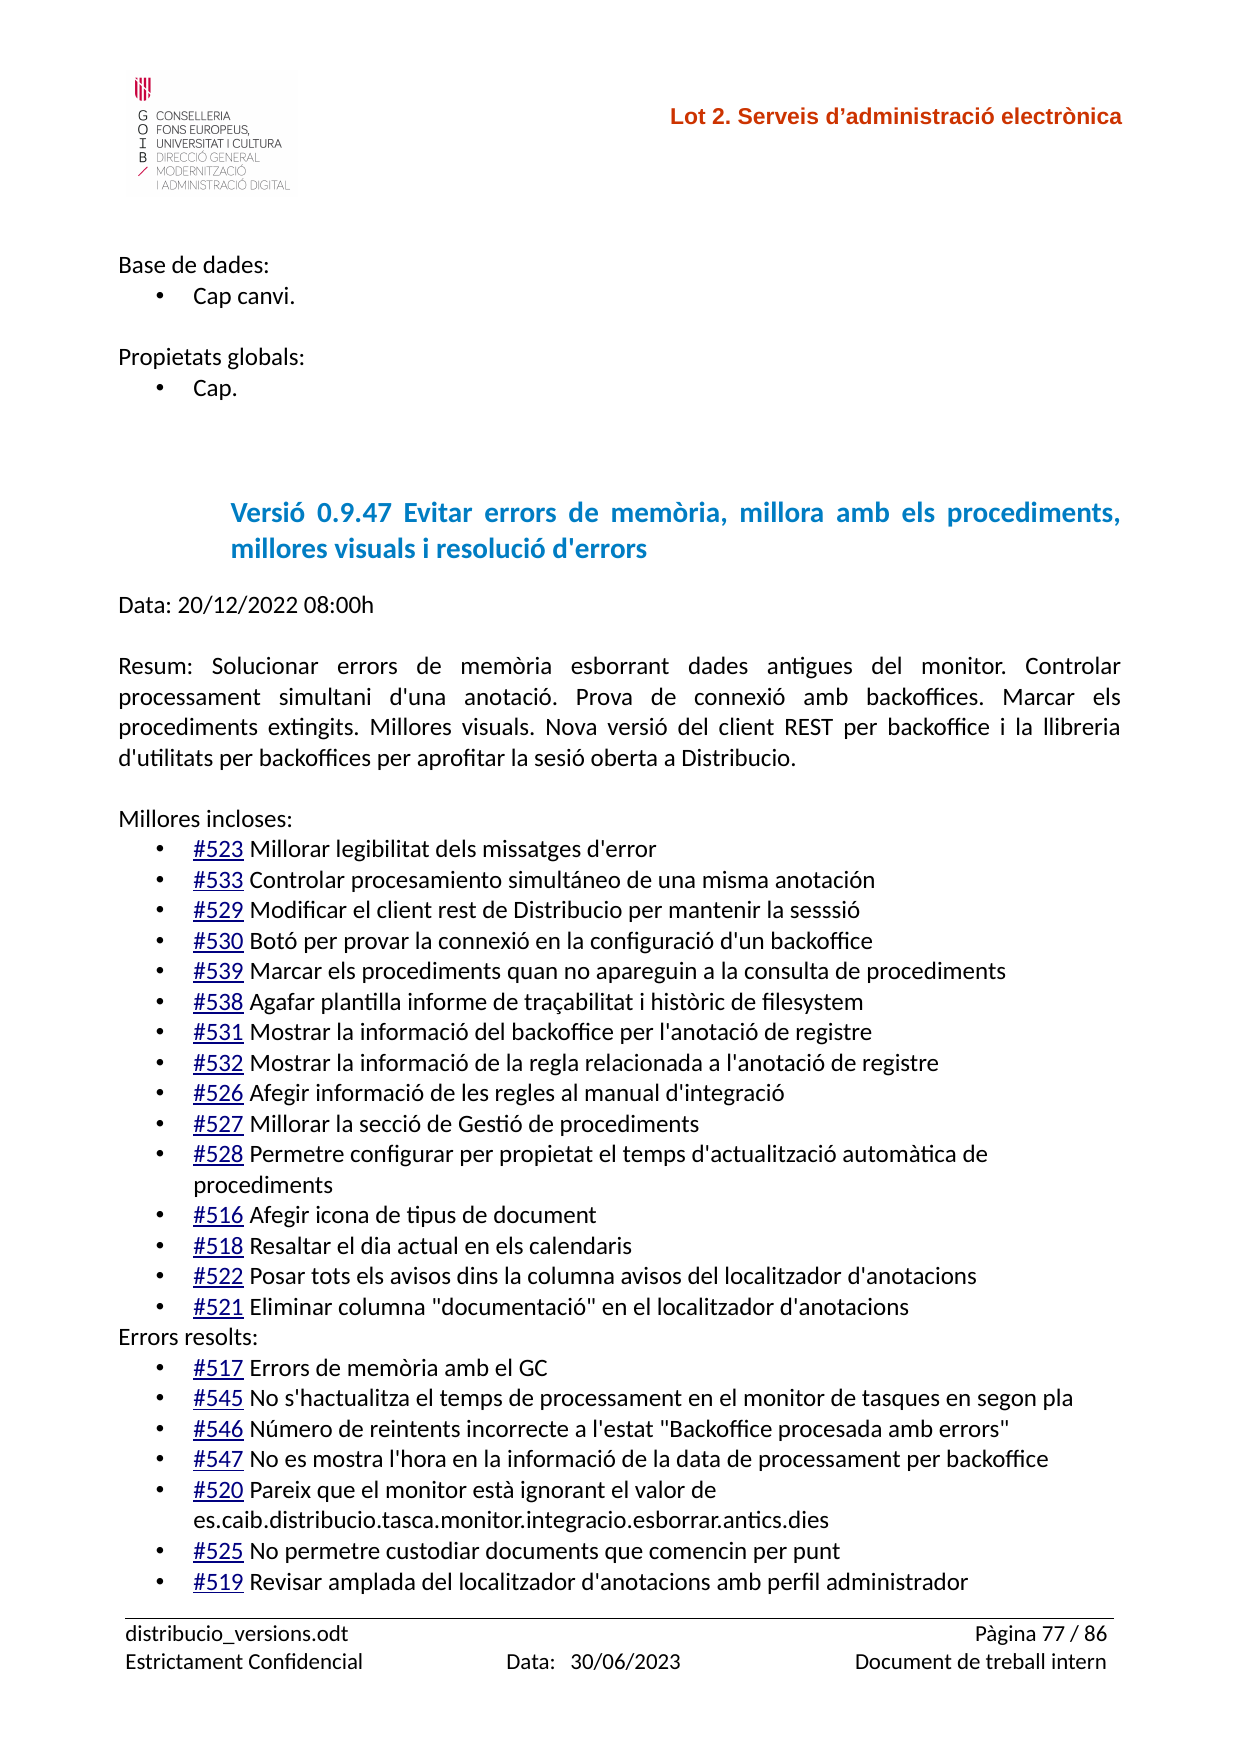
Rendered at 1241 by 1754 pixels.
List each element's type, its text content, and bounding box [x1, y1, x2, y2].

list #530 Botó per provar la connexió en la configuració d'un backoffice [156, 925, 1122, 955]
list #545 No s'hactualitza el temps de processament en el monitor de tasques en segon pla [156, 1383, 1122, 1413]
picture [126, 70, 299, 197]
list #517 Errors de memòria amb el GC [156, 1352, 1122, 1383]
text Errors resolts: [118, 1322, 1122, 1352]
list Cap canvi. [156, 280, 1122, 311]
list #518 Resaltar el dia actual en els calendaris [156, 1230, 1122, 1261]
list #526 Afegir informació de les regles al manual d'integració [156, 1077, 1122, 1108]
text Propietats globals: [118, 341, 1122, 372]
subtitle Versió 0.9.47 Evitar errors de memòria, millora amb els procediments, millores visuals i resolució d'errors [153, 494, 1122, 565]
list #523 Millorar legibilitat dels missatges d'error [156, 833, 1122, 864]
text Resum: Solucionar errors de memòria esborrant dades antigues del monitor. Controlar processament simultani d'una anotació. Prova de connexió amb backoffices. Marcar els procediments extingits. Millores visuals. Nova versió del client REST per backoffice i la llibreria d'utilitats per backoffices per aprofitar la sesió oberta a Distribucio. [118, 650, 1122, 772]
list #531 Mostrar la informació del backoffice per l'anotació de registre [156, 1016, 1122, 1047]
list #538 Agafar plantilla informe de traçabilitat i històric de filesystem [156, 986, 1122, 1016]
list #527 Millorar la secció de Gestió de procediments [156, 1108, 1122, 1138]
text Base de dades: [118, 250, 1122, 280]
list Cap. [156, 372, 1122, 402]
list #516 Afegir icona de tipus de document [156, 1199, 1122, 1230]
list #533 Controlar procesamiento simultáneo de una misma anotación [156, 864, 1122, 894]
list #546 Número de reintents incorrecte a l'estat "Backoffice procesada amb errors" [156, 1413, 1122, 1444]
list #520 Pareix que el monitor està ignorant el valor de es.caib.distribucio.tasca.monitor.integracio.esborrar.antics.dies [156, 1474, 1122, 1535]
list #547 No es mostra l'hora en la informació de la data de processament per backoffice [156, 1444, 1122, 1474]
text Data: 20/12/2022 08:00h [118, 589, 1122, 619]
list #539 Marcar els procediments quan no apareguin a la consulta de procediments [156, 955, 1122, 986]
list #528 Permetre configurar per propietat el temps d'actualització automàtica de procediments [156, 1138, 1122, 1199]
list #521 Eliminar columna "documentació" en el localitzador d'anotacions [156, 1291, 1122, 1322]
list #519 Revisar amplada del localitzador d'anotacions amb perfil administrador [156, 1566, 1122, 1596]
list #525 No permetre custodiar documents que comencin per punt [156, 1535, 1122, 1566]
list #532 Mostrar la informació de la regla relacionada a l'anotació de registre [156, 1047, 1122, 1077]
list #522 Posar tots els avisos dins la columna avisos del localitzador d'anotacions [156, 1261, 1122, 1291]
text Millores incloses: [118, 803, 1122, 833]
list #529 Modificar el client rest de Distribucio per mantenir la sesssió [156, 894, 1122, 925]
